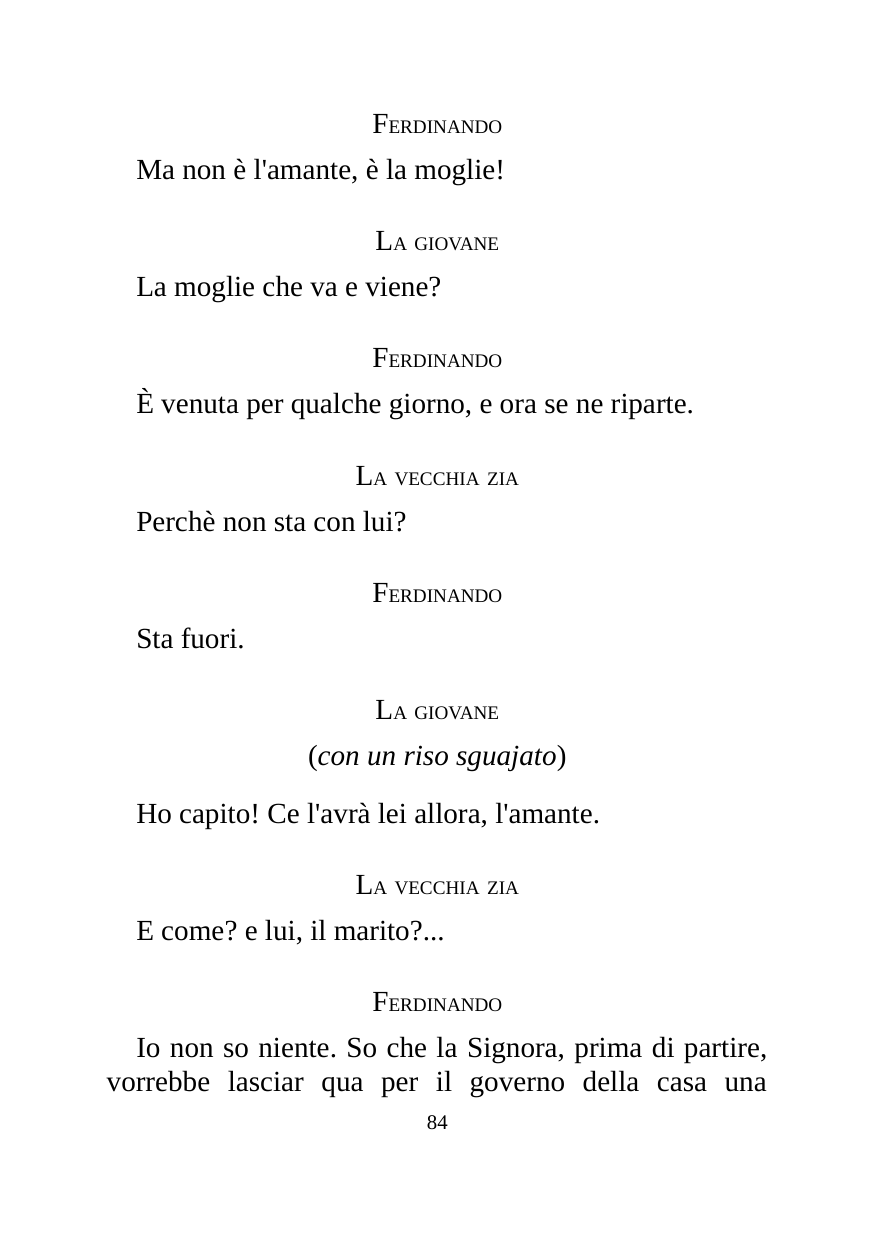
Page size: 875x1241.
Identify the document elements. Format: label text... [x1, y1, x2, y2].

text Sta fuori. [106, 621, 768, 654]
text La giovane [106, 223, 768, 257]
text Io non so niente. So che la Signora, prima di partire, vorrebbe lasciar qua per il governo della casa una [106, 1031, 768, 1098]
text La moglie che va e viene? [106, 269, 768, 303]
text Ferdinando [106, 341, 768, 374]
text Ferdinando [106, 575, 768, 608]
text Ho capito! Ce l'avrà lei allora, l'amante. [106, 796, 768, 830]
text La vecchia zia [106, 458, 768, 491]
text Perchè non sta con lui? [106, 504, 768, 537]
text Ma non è l'amante, è la moglie! [106, 152, 768, 186]
text La vecchia zia [106, 867, 768, 901]
text Ferdinando [106, 984, 768, 1018]
text (con un riso sguajato) [106, 738, 768, 771]
text È venuta per qualche giorno, e ora se ne riparte. [106, 387, 768, 420]
text La giovane [106, 692, 768, 725]
text E come? e lui, il marito?... [106, 913, 768, 947]
text Ferdinando [106, 106, 768, 140]
